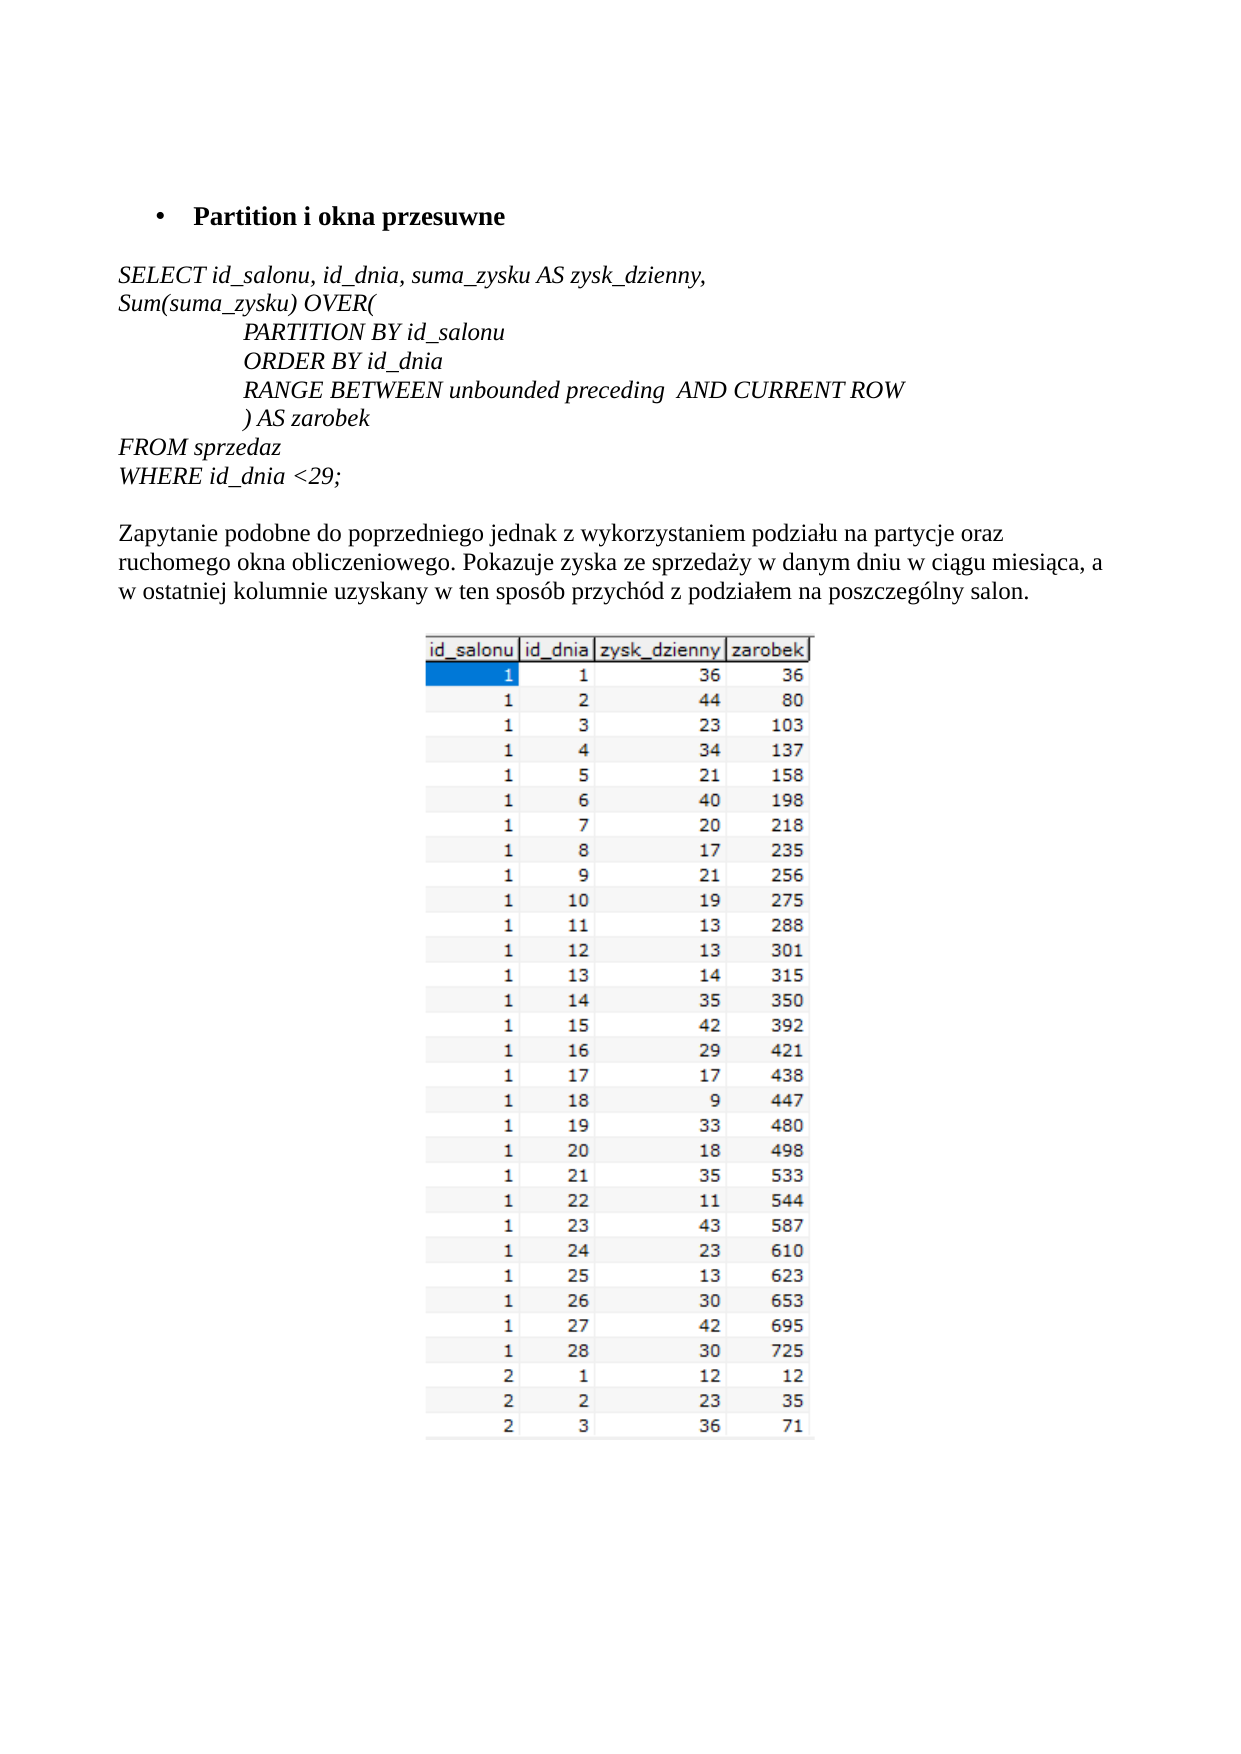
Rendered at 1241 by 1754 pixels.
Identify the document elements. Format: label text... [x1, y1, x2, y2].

picture [425, 633, 815, 1440]
text ) AS zarobek [118, 403, 1122, 432]
text PARTITION BY id_salonu [118, 317, 1122, 346]
text SELECT id_salonu, id_dnia, suma_zysku AS zysk_dzienny, [118, 260, 1122, 288]
text WHERE id_dnia <29; [118, 461, 1122, 490]
text Zapytanie podobne do poprzedniego jednak z wykorzystaniem podziału na partycje oraz ruchomego okna obliczeniowego. Pokazuje zyska ze sprzedaży w danym dniu w ciągu miesiąca, a w ostatniej kolumnie uzyskany w ten sposób przychód z podziałem na poszczególny salon. [118, 518, 1122, 605]
text FROM sprzedaz [118, 432, 1122, 461]
list Partition i okna przesuwne [156, 200, 1122, 231]
text Sum(suma_zysku) OVER( [118, 288, 1122, 317]
text RANGE BETWEEN unbounded preceding AND CURRENT ROW [118, 375, 1122, 403]
text ORDER BY id_dnia [118, 346, 1122, 375]
